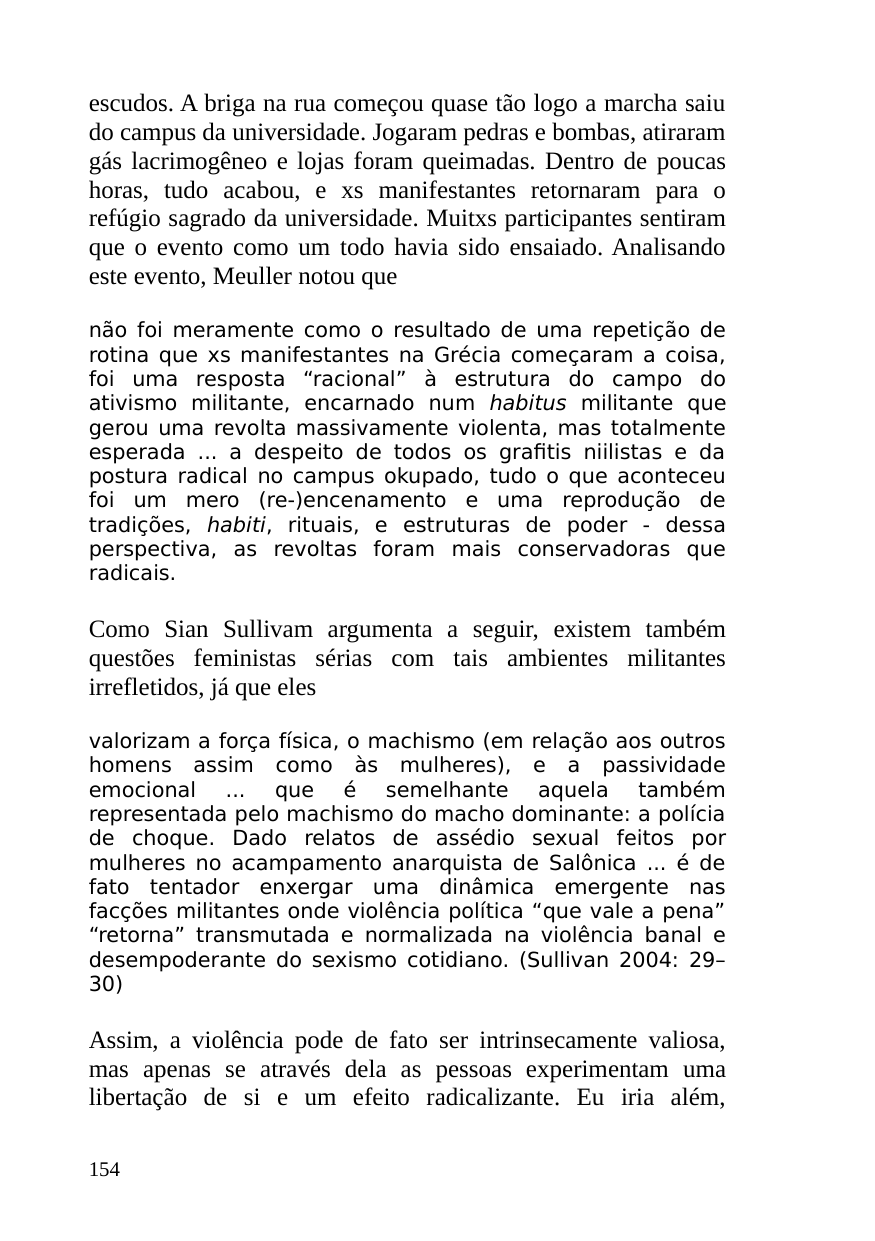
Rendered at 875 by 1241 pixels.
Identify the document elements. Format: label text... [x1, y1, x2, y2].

text Assim, a violência pode de fato ser intrinsecamente valiosa, mas apenas se através dela as pessoas experimentam uma libertação de si e um efeito radicalizante. Eu iria além, [88, 1025, 726, 1111]
text Como Sian Sullivam argumenta a seguir, existem também questões feministas sérias com tais ambientes militantes irrefletidos, já que eles [88, 614, 726, 701]
text escudos. A briga na rua começou quase tão logo a marcha saiu do campus da universidade. Jogaram pedras e bombas, atiraram gás lacrimogêneo e lojas foram queimadas. Dentro de poucas horas, tudo acabou, e xs manifestantes retornaram para o refúgio sagrado da universidade. Muitxs participantes sentiram que o evento como um todo havia sido ensaiado. Analisando este evento, Meuller notou que [88, 88, 726, 290]
text não foi meramente como o resultado de uma repetição de rotina que xs manifestantes na Grécia começaram a coisa, foi uma resposta “racional” à estrutura do campo do ativismo militante, encarnado num habitus militante que gerou uma revolta massivamente violenta, mas totalmente esperada ... a despeito de todos os grafitis niilistas e da postura radical no campus okupado, tudo o que aconteceu foi um mero (re-)encenamento e uma reprodução de tradições, habiti, rituais, e estruturas de poder - dessa perspectiva, as revoltas foram mais conservadoras que radicais. [88, 318, 726, 586]
text valorizam a força física, o machismo (em relação aos outros homens assim como às mulheres), e a passividade emocional ... que é semelhante aquela também representada pelo machismo do macho dominante: a polícia de choque. Dado relatos de assédio sexual feitos por mulheres no acampamento anarquista de Salônica ... é de fato tentador enxergar uma dinâmica emergente nas facções militantes onde violência política “que vale a pena” “retorna” transmutada e normalizada na violência banal e desempoderante do sexismo cotidiano. (Sullivan 2004: 29–30) [88, 729, 726, 996]
